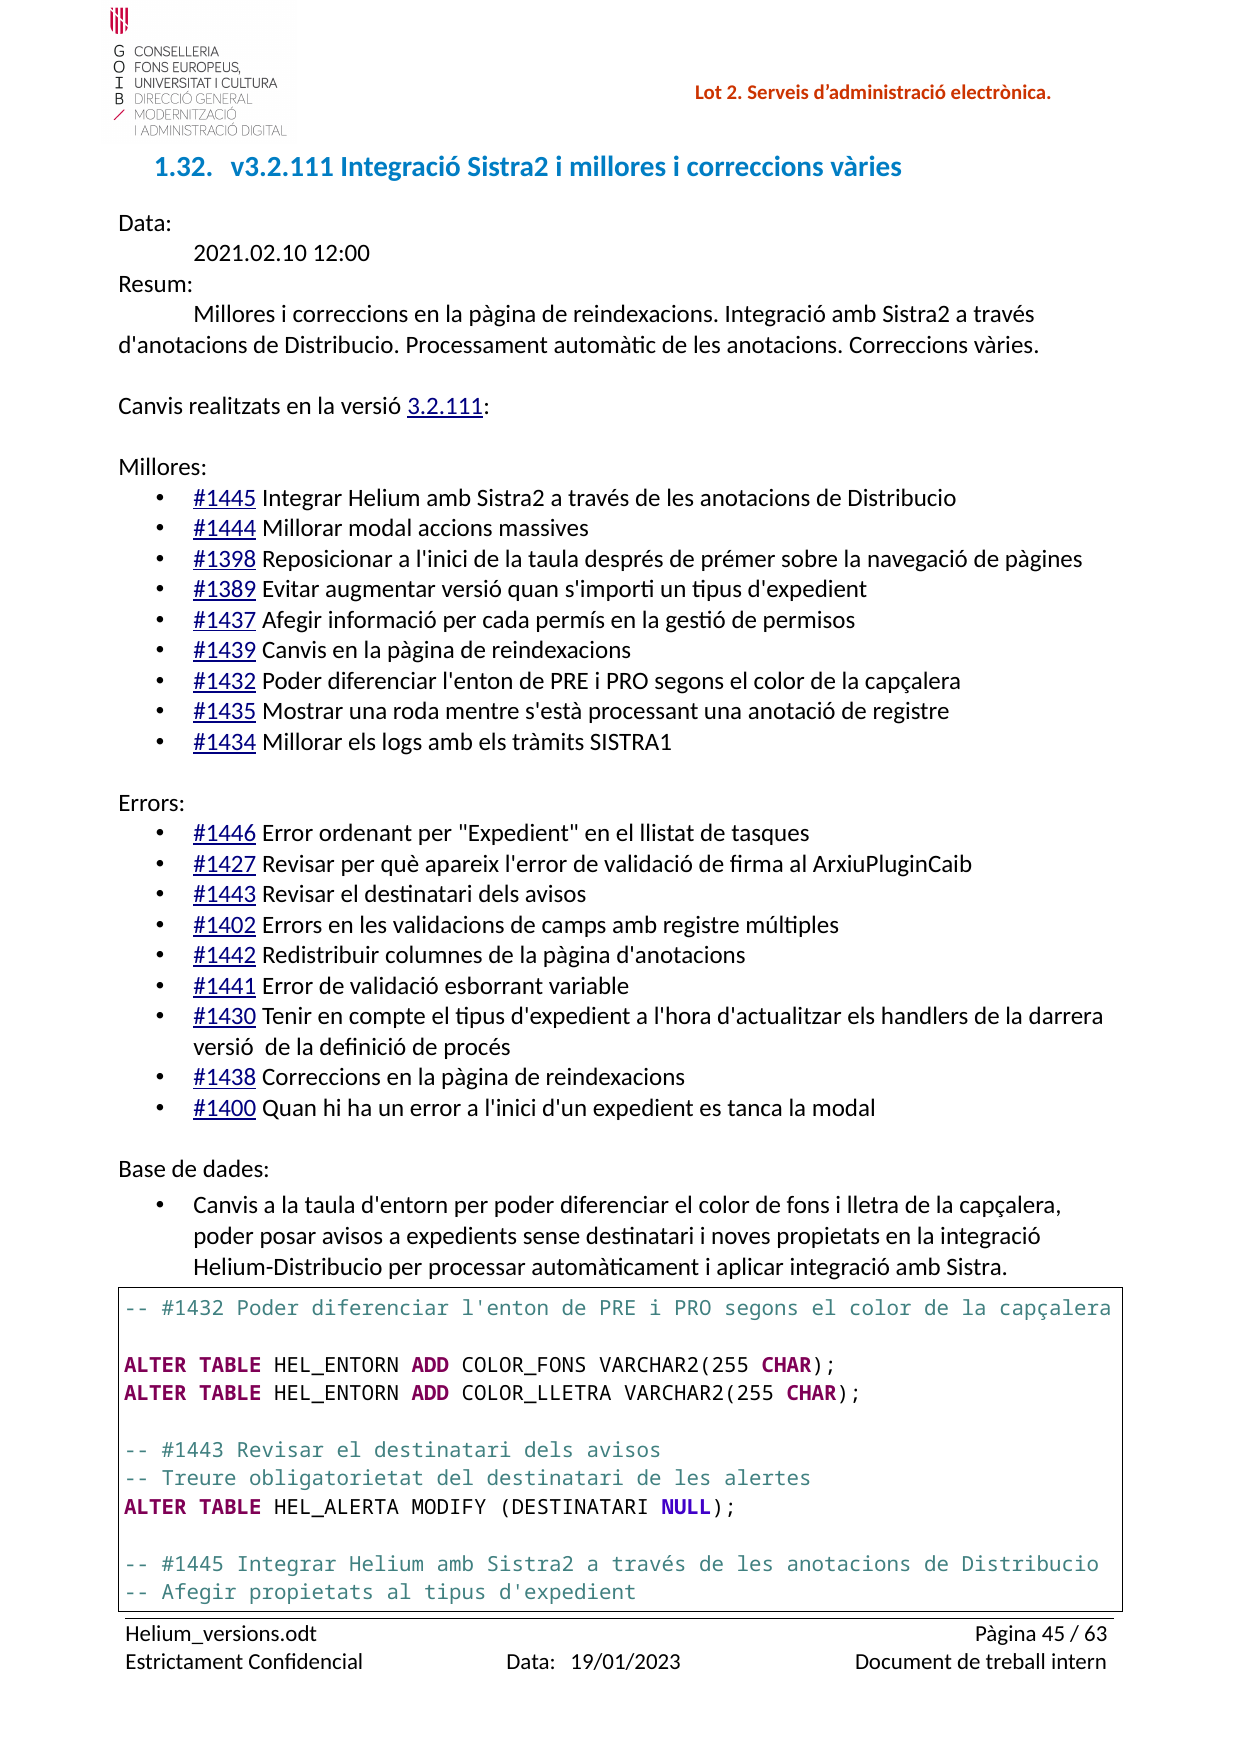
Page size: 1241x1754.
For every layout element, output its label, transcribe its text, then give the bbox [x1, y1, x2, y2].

text Base de dades: [118, 1153, 1122, 1184]
list #1438 Correccions en la pàgina de reindexacions [156, 1062, 1122, 1092]
text Millores: [118, 451, 1122, 482]
text 2021.02.10 12:00 [118, 237, 1122, 268]
text Errors: [118, 787, 1122, 817]
list #1443 Revisar el destinatari dels avisos [156, 878, 1122, 909]
list #1389 Evitar augmentar versió quan s'importi un tipus d'expedient [156, 573, 1122, 604]
list #1427 Revisar per què apareix l'error de validació de firma al ArxiuPluginCaib [156, 848, 1122, 878]
list #1398 Reposicionar a l'inici de la taula després de prémer sobre la navegació de pàgines [156, 543, 1122, 573]
text Data: [118, 207, 1122, 237]
list #1445 Integrar Helium amb Sistra2 a través de les anotacions de Distribucio [156, 482, 1122, 512]
list Canvis a la taula d'entorn per poder diferenciar el color de fons i lletra de la capçalera, poder posar avisos a expedients sense destinatari i noves propietats en la integració Helium-Distribucio per processar automàticament i aplicar integració amb Sistra. [156, 1189, 1122, 1281]
list #1439 Canvis en la pàgina de reindexacions [156, 634, 1122, 665]
list #1437 Afegir informació per cada permís en la gestió de permisos [156, 604, 1122, 634]
list #1435 Mostrar una roda mentre s'està processant una anotació de registre [156, 695, 1122, 726]
subtitle v3.2.111 Integració Sistra2 i millores i correccions vàries [153, 148, 1122, 183]
list #1402 Errors en les validacions de camps amb registre múltiples [156, 909, 1122, 939]
list #1442 Redistribuir columnes de la pàgina d'anotacions [156, 939, 1122, 970]
list #1441 Error de validació esborrant variable [156, 970, 1122, 1001]
list #1400 Quan hi ha un error a l'inici d'un expedient es tanca la modal [156, 1092, 1122, 1123]
list #1446 Error ordenant per "Expedient" en el llistat de tasques [156, 817, 1122, 848]
list #1432 Poder diferenciar l'enton de PRE i PRO segons el color de la capçalera [156, 665, 1122, 695]
list #1434 Millorar els logs amb els tràmits SISTRA1 [156, 726, 1122, 756]
list #1430 Tenir en compte el tipus d'expedient a l'hora d'actualitzar els handlers de la darrera versió de la definició de procés [156, 1001, 1122, 1062]
table_header -- #1432 Poder diferenciar l'enton de PRE i PRO segons el color de la capçalera ALTER TABLE HEL_ENTORN ADD COLOR_FONS VARCHAR2(255 CHAR); ALTER TABLE HEL_ENTORN ADD COLOR_LLETRA VARCHAR2(255 CHAR); -- #1443 Revisar el destinatari dels avisos -- Treure obligatorietat del destinatari de les alertes ALTER TABLE HEL_ALERTA MODIFY (DESTINATARI NULL); -- #1445 Integrar Helium amb Sistra2 a través de les anotacions de Distribucio -- Afegir propietats al tipus d'expedient [119, 1288, 1122, 1611]
text Millores i correccions en la pàgina de reindexacions. Integració amb Sistra2 a través d'anotacions de Distribucio. Processament automàtic de les anotacions. Correccions vàries. [118, 298, 1122, 359]
list #1444 Millorar modal accions massives [156, 512, 1122, 543]
text Resum: [118, 268, 1122, 298]
text Canvis realitzats en la versió 3.2.111: [118, 390, 1122, 421]
picture [100, 0, 297, 144]
